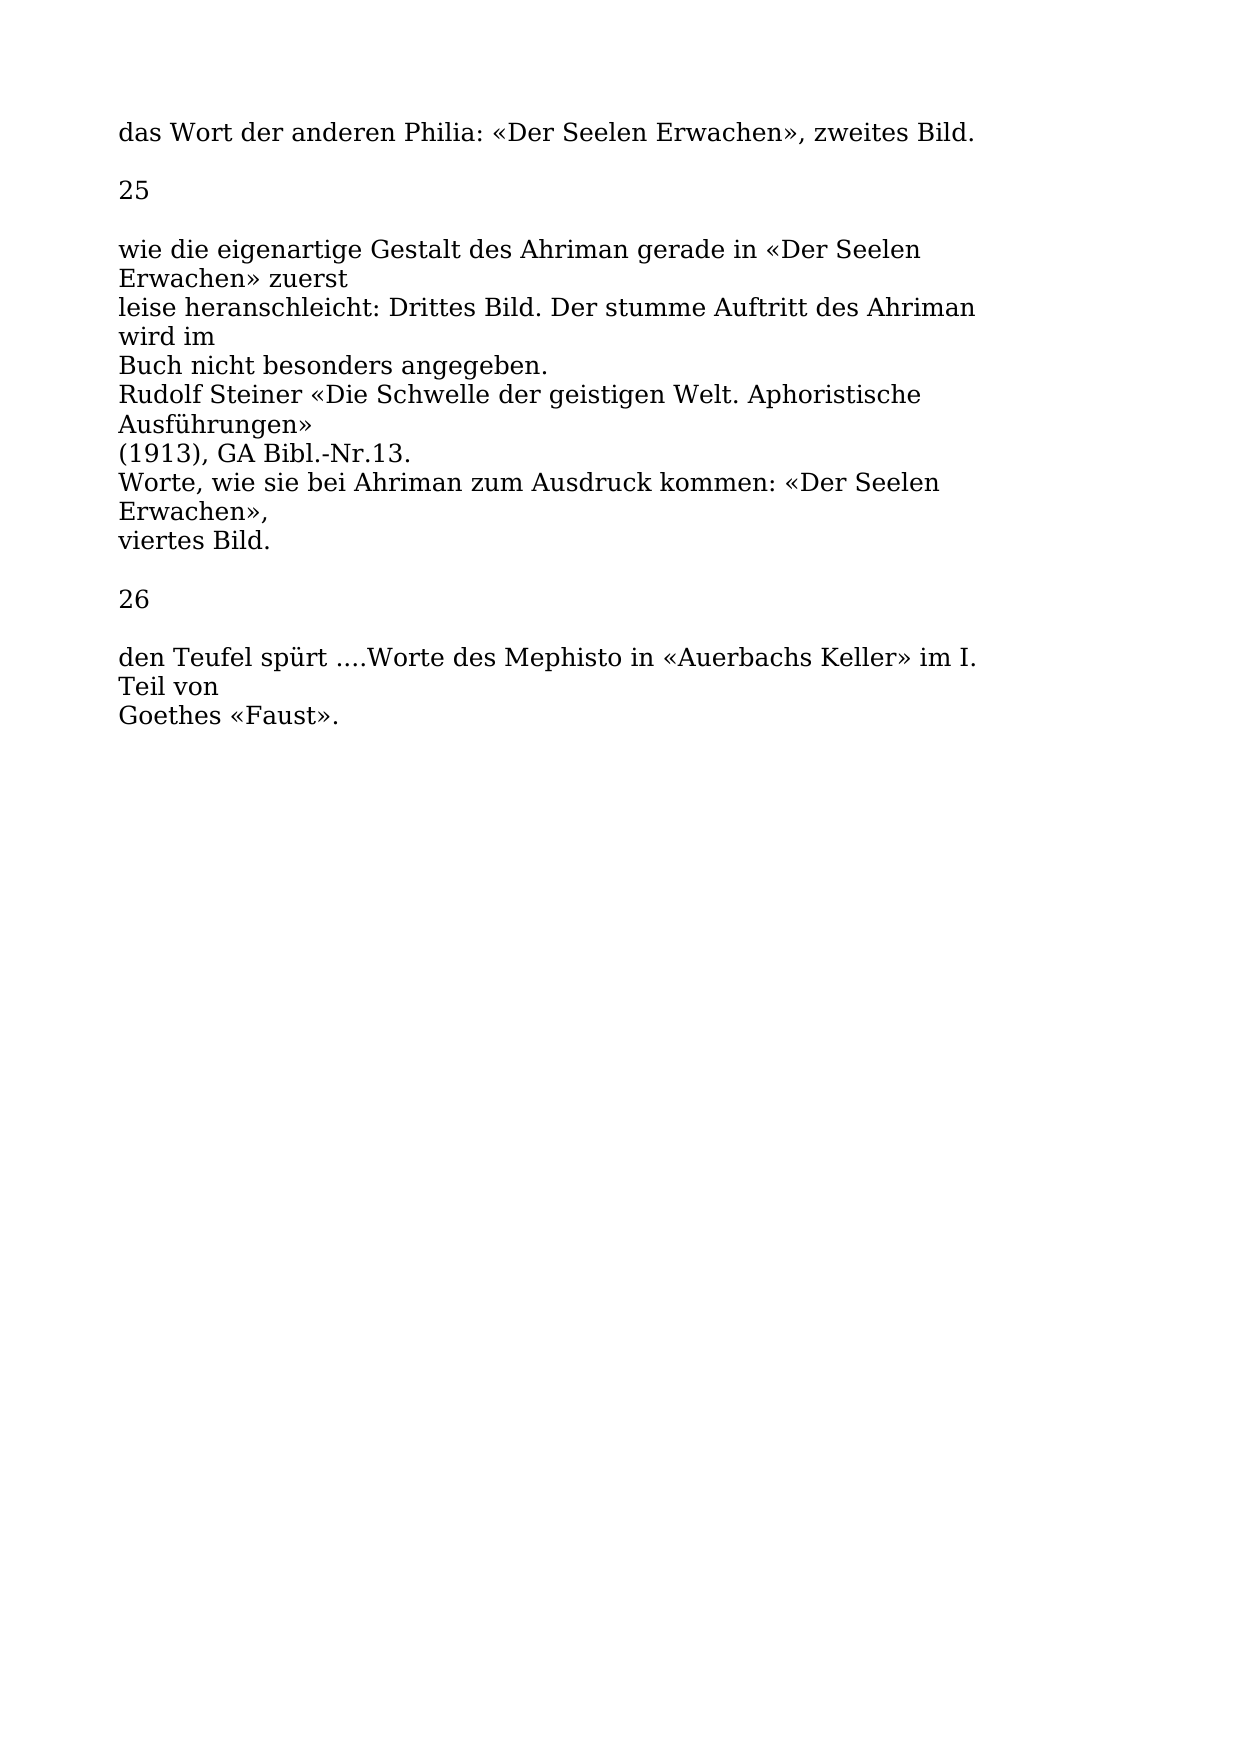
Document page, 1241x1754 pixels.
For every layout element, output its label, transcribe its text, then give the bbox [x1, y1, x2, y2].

text wie die eigenartige Gestalt des Ahriman gerade in «Der Seelen [118, 235, 1122, 264]
text das Wort der anderen Philia: «Der Seelen Erwachen», zweites Bild. [118, 118, 1122, 147]
text 26 [118, 585, 1122, 614]
text Ausführungen» [118, 410, 1122, 439]
text Buch nicht besonders angegeben. [118, 351, 1122, 381]
text Teil von [118, 672, 1122, 701]
text 25 [118, 176, 1122, 206]
text Erwachen», [118, 497, 1122, 526]
text Erwachen» zuerst [118, 264, 1122, 293]
text (1913), GA Bibl.-Nr.13. [118, 439, 1122, 468]
text Worte, wie sie bei Ahriman zum Ausdruck kommen: «Der Seelen [118, 468, 1122, 497]
text viertes Bild. [118, 526, 1122, 556]
text wird im [118, 322, 1122, 351]
text Goethes «Faust». [118, 701, 1122, 731]
text leise heranschleicht: Drittes Bild. Der stumme Auftritt des Ahriman [118, 293, 1122, 322]
text den Teufel spürt ....Worte des Mephisto in «Auerbachs Keller» im I. [118, 643, 1122, 672]
text Rudolf Steiner «Die Schwelle der geistigen Welt. Aphoristische [118, 381, 1122, 410]
